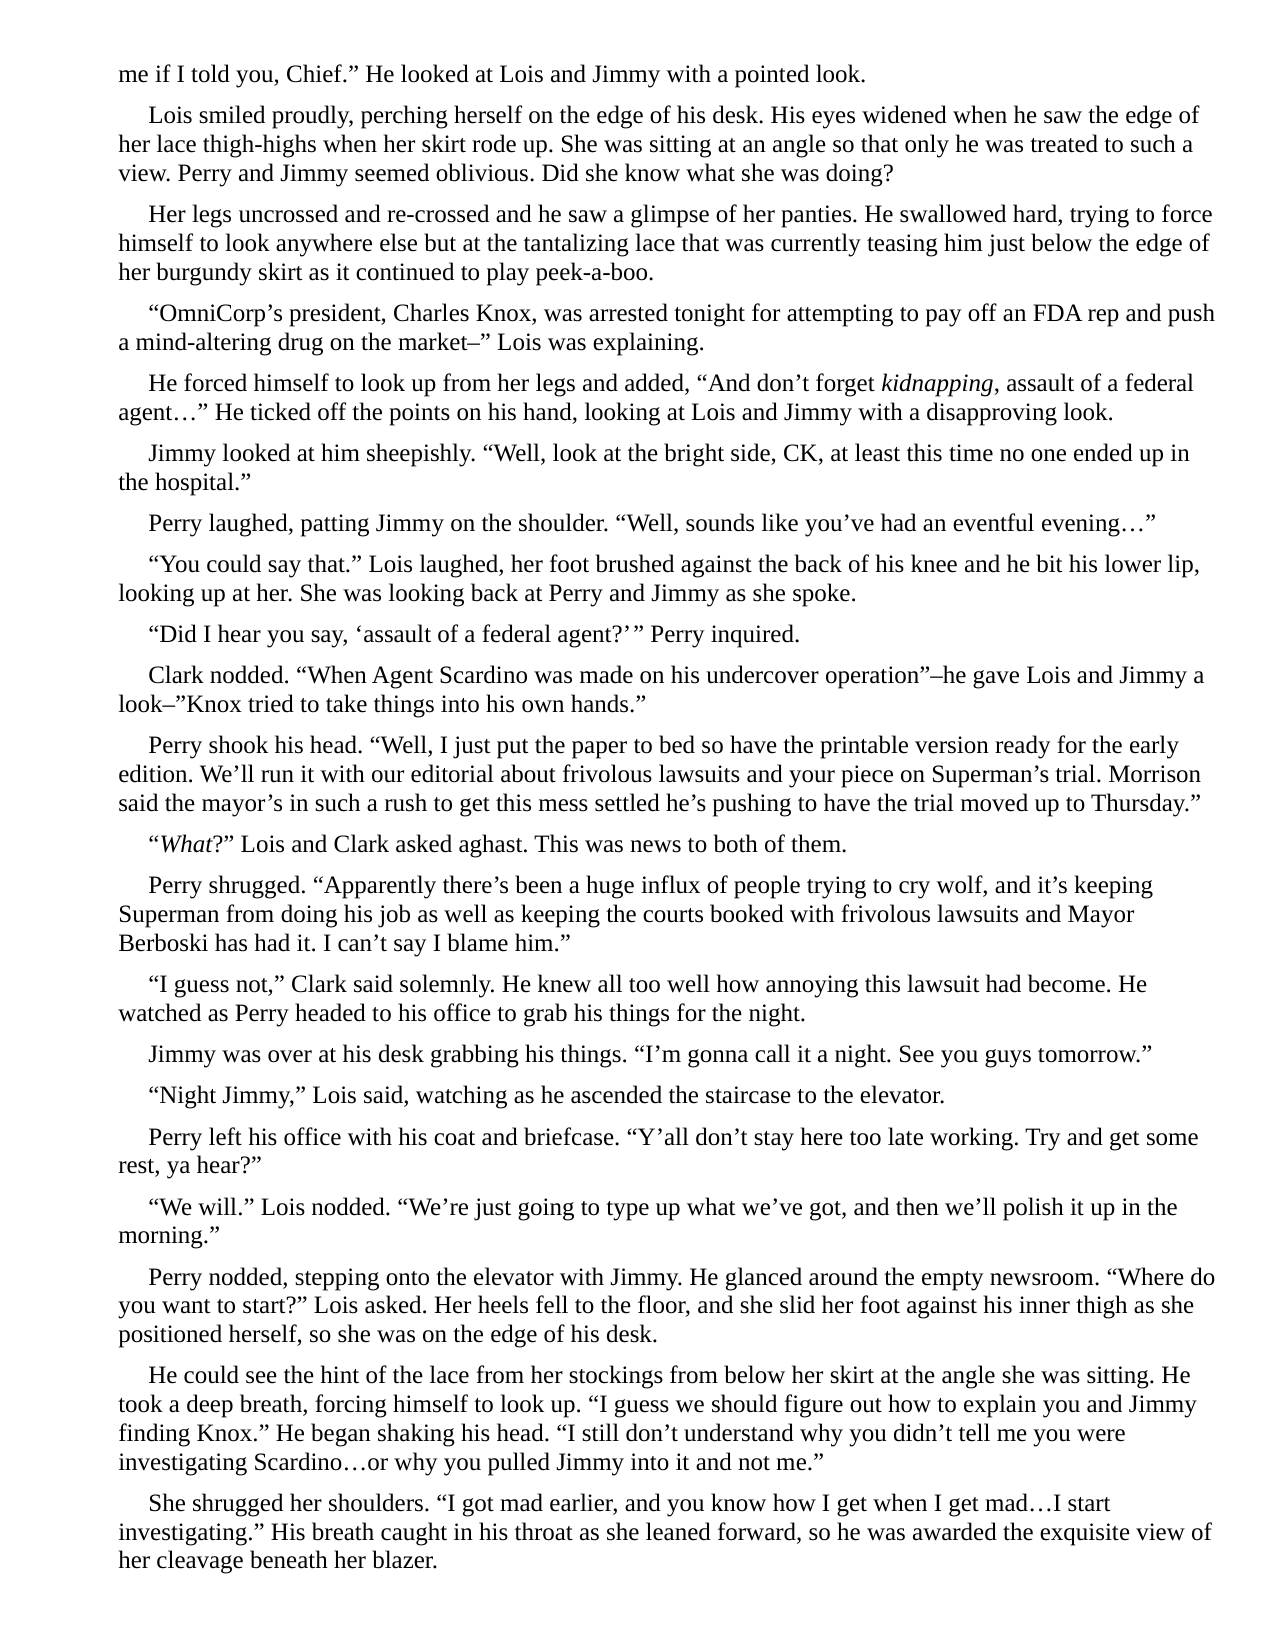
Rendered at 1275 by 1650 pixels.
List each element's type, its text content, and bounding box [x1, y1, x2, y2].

text “We will.” Lois nodded. “We’re just going to type up what we’ve got, and then we’ll polish it up in the morning.” [118, 1192, 1216, 1249]
text “OmniCorp’s president, Charles Knox, was arrested tonight for attempting to pay off an FDA rep and push a mind-altering drug on the market–” Lois was explaining. [118, 298, 1216, 355]
text Clark nodded. “When Agent Scardino was made on his undercover operation”–he gave Lois and Jimmy a look–”Knox tried to take things into his own hands.” [118, 660, 1216, 718]
text He could see the hint of the lace from her stockings from below her skirt at the angle she was sitting. He took a deep breath, forcing himself to look up. “I guess we should figure out how to explain you and Jimmy finding Knox.” He began shaking his head. “I still don’t understand why you didn’t tell me you were investigating Scardino…or why you pulled Jimmy into it and not me.” [118, 1360, 1216, 1475]
text “Did I hear you say, ‘assault of a federal agent?’ ” Perry inquired. [118, 619, 1216, 648]
text Jimmy looked at him sheepishly. “Well, look at the bright side, CK, at least this time no one ended up in the hospital.” [118, 438, 1216, 495]
text Her legs uncrossed and re-crossed and he saw a glimpse of her panties. He swallowed hard, trying to force himself to look anywhere else but at the tantalizing lace that was currently teasing him just below the edge of her burgundy skirt as it continued to play peek-a-boo. [118, 199, 1216, 285]
text Jimmy was over at his desk grabbing his things. “I’m gonna call it a night. See you guys tomorrow.” [118, 1039, 1216, 1068]
text “What?” Lois and Clark asked aghast. This was news to both of them. [118, 829, 1216, 858]
text me if I told you, Chief.” He looked at Lois and Jimmy with a pointed look. [118, 59, 1216, 88]
text Perry left his office with his coat and briefcase. “Y’all don’t stay here too late working. Try and get some rest, ya hear?” [118, 1122, 1216, 1179]
text She shrugged her shoulders. “I got mad earlier, and you know how I get when I get mad…I start investigating.” His breath caught in his throat as she leaned forward, so he was awarded the exquisite view of her cleavage beneath her blazer. [118, 1488, 1216, 1574]
text Perry laughed, patting Jimmy on the shoulder. “Well, sounds like you’ve had an eventful evening…” [118, 508, 1216, 537]
text “Night Jimmy,” Lois said, watching as he ascended the staircase to the elevator. [118, 1080, 1216, 1109]
text “You could say that.” Lois laughed, her foot brushed against the back of his knee and he bit his lower lip, looking up at her. She was looking back at Perry and Jimmy as she spoke. [118, 549, 1216, 607]
text “I guess not,” Clark said solemnly. He knew all too well how annoying this lawsuit had become. He watched as Perry headed to his office to grab his things for the night. [118, 969, 1216, 1027]
text He forced himself to look up from her legs and added, “And don’t forget kidnapping, assault of a federal agent…” He ticked off the points on his hand, looking at Lois and Jimmy with a disapproving look. [118, 368, 1216, 425]
text Lois smiled proudly, perching herself on the edge of his desk. His eyes widened when he saw the edge of her lace thigh-highs when her skirt rode up. She was sitting at an angle so that only he was treated to such a view. Perry and Jimmy seemed oblivious. Did she know what she was doing? [118, 100, 1216, 187]
text Perry nodded, stepping onto the elevator with Jimmy. He glanced around the empty newsroom. “Where do you want to start?” Lois asked. Her heels fell to the floor, and she slid her foot against his inner thigh as she positioned herself, so she was on the edge of his desk. [118, 1262, 1216, 1348]
text Perry shrugged. “Apparently there’s been a huge influx of people trying to cry wolf, and it’s keeping Superman from doing his job as well as keeping the courts booked with frivolous lawsuits and Mayor Berboski has had it. I can’t say I blame him.” [118, 870, 1216, 957]
text Perry shook his head. “Well, I just put the paper to bed so have the printable version ready for the early edition. We’ll run it with our editorial about frivolous lawsuits and your piece on Superman’s trial. Morrison said the mayor’s in such a rush to get this mess settled he’s pushing to have the trial moved up to Thursday.” [118, 730, 1216, 817]
